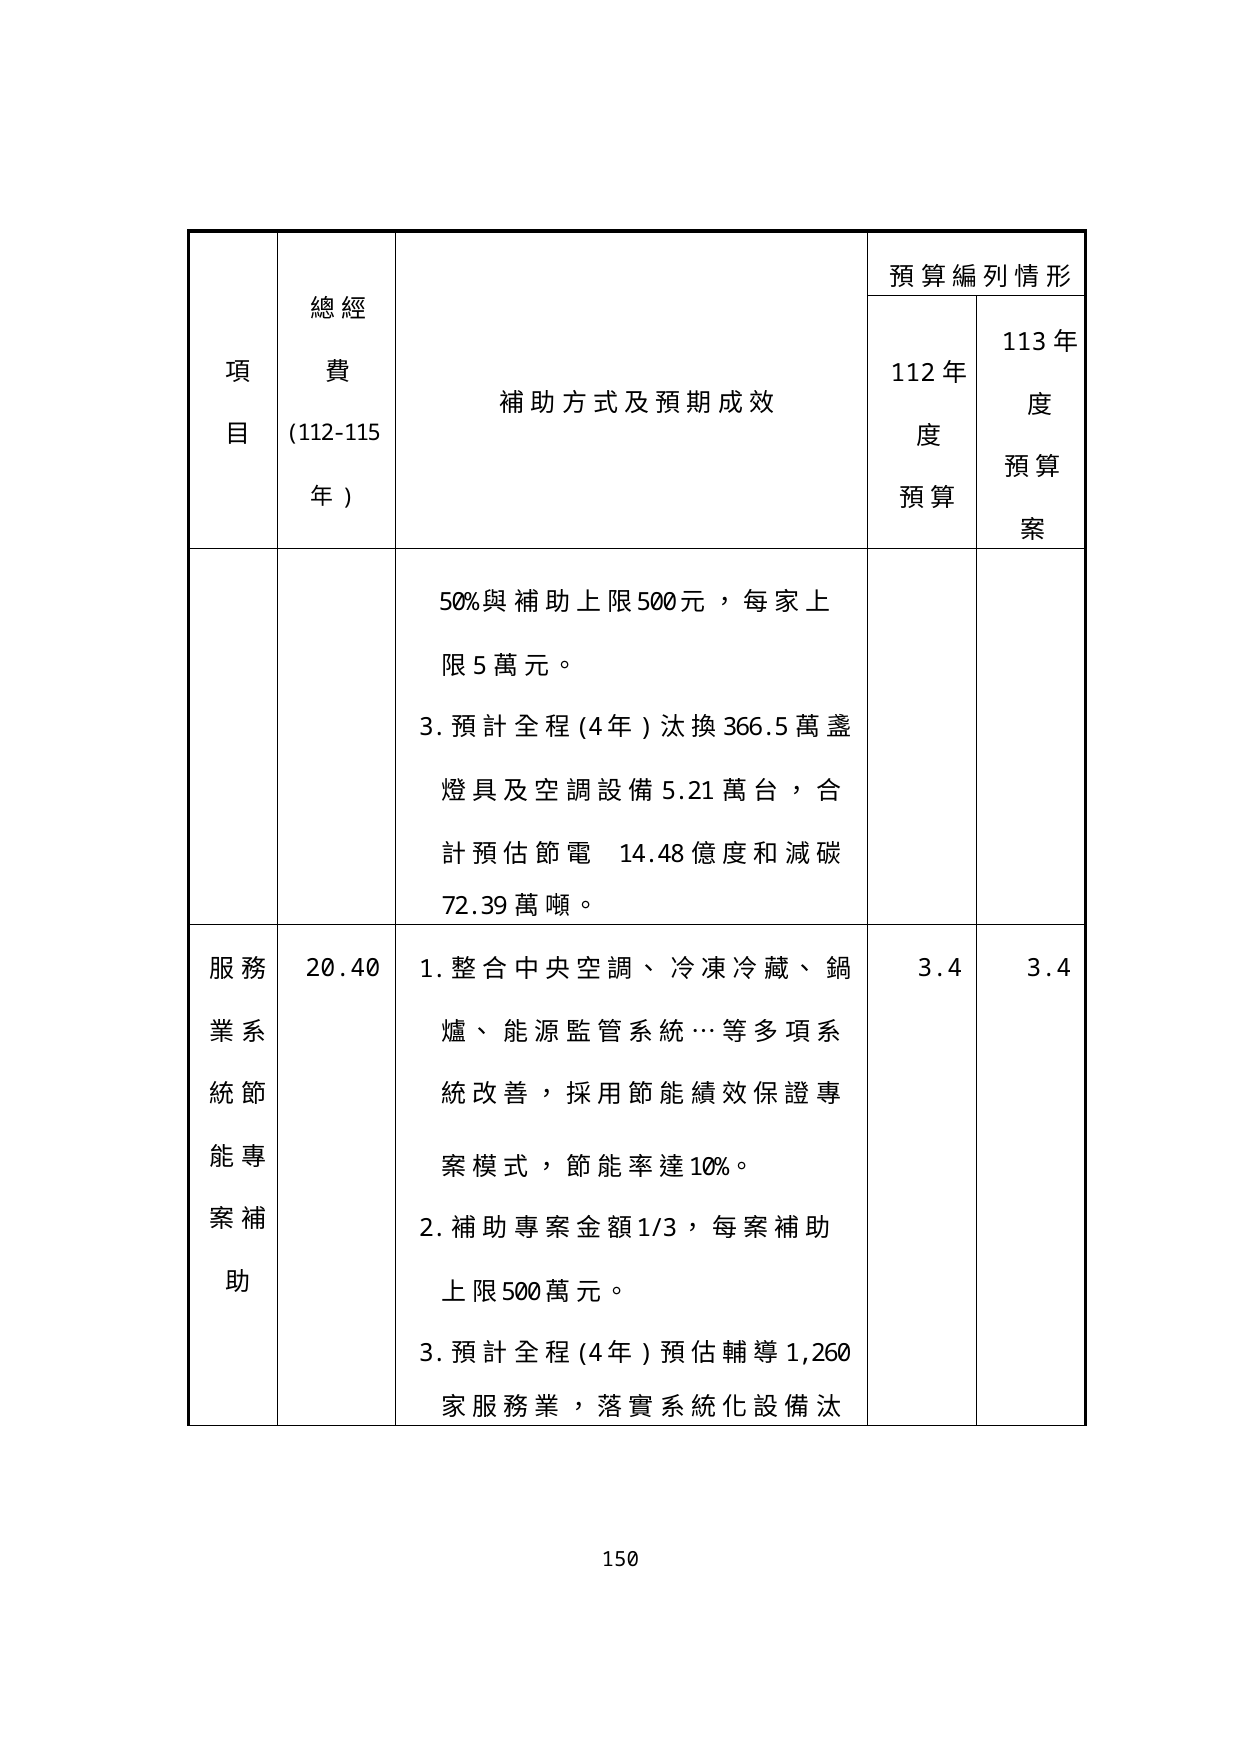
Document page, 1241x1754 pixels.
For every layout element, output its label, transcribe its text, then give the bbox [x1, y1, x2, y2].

table_header 項目 [190, 233, 277, 548]
table_cell [868, 549, 976, 924]
table_cell [190, 549, 277, 924]
table_header 補助方式及預期成效 [396, 233, 867, 548]
table_header 總經費 (112-115年) [278, 233, 395, 548]
table_cell 1.整合中央空調、冷凍冷藏、鍋爐、能源監管系統…等多項系統改善，採用節能績效保證專案模式，節能率達10%。 2.補助專案金額1/3，每案補助上限500萬元。 3.預計全程(4年)預估輔導1,260家服務業，落實系統化設備汰 [396, 925, 867, 1425]
table_cell 113年度 預算案 [977, 296, 1084, 548]
table_cell 3.4 [977, 925, 1084, 1425]
table_cell 20.40 [278, 925, 395, 1425]
table_cell 3.4 [868, 925, 976, 1425]
table_cell 50%與補助上限500元，每家上限5萬元。 3.預計全程(4年)汰換366.5萬盞燈具及空調設備5.21萬台，合計預估節電 14.48億度和減碳72.39萬噸。 [396, 549, 867, 924]
table_header 預算編列情形 [868, 233, 1084, 295]
table_cell 服務業系統節能專案補助 [190, 925, 277, 1425]
table_cell 112年度 預算 [868, 296, 976, 548]
table_cell [278, 549, 395, 924]
table_cell [977, 549, 1084, 924]
